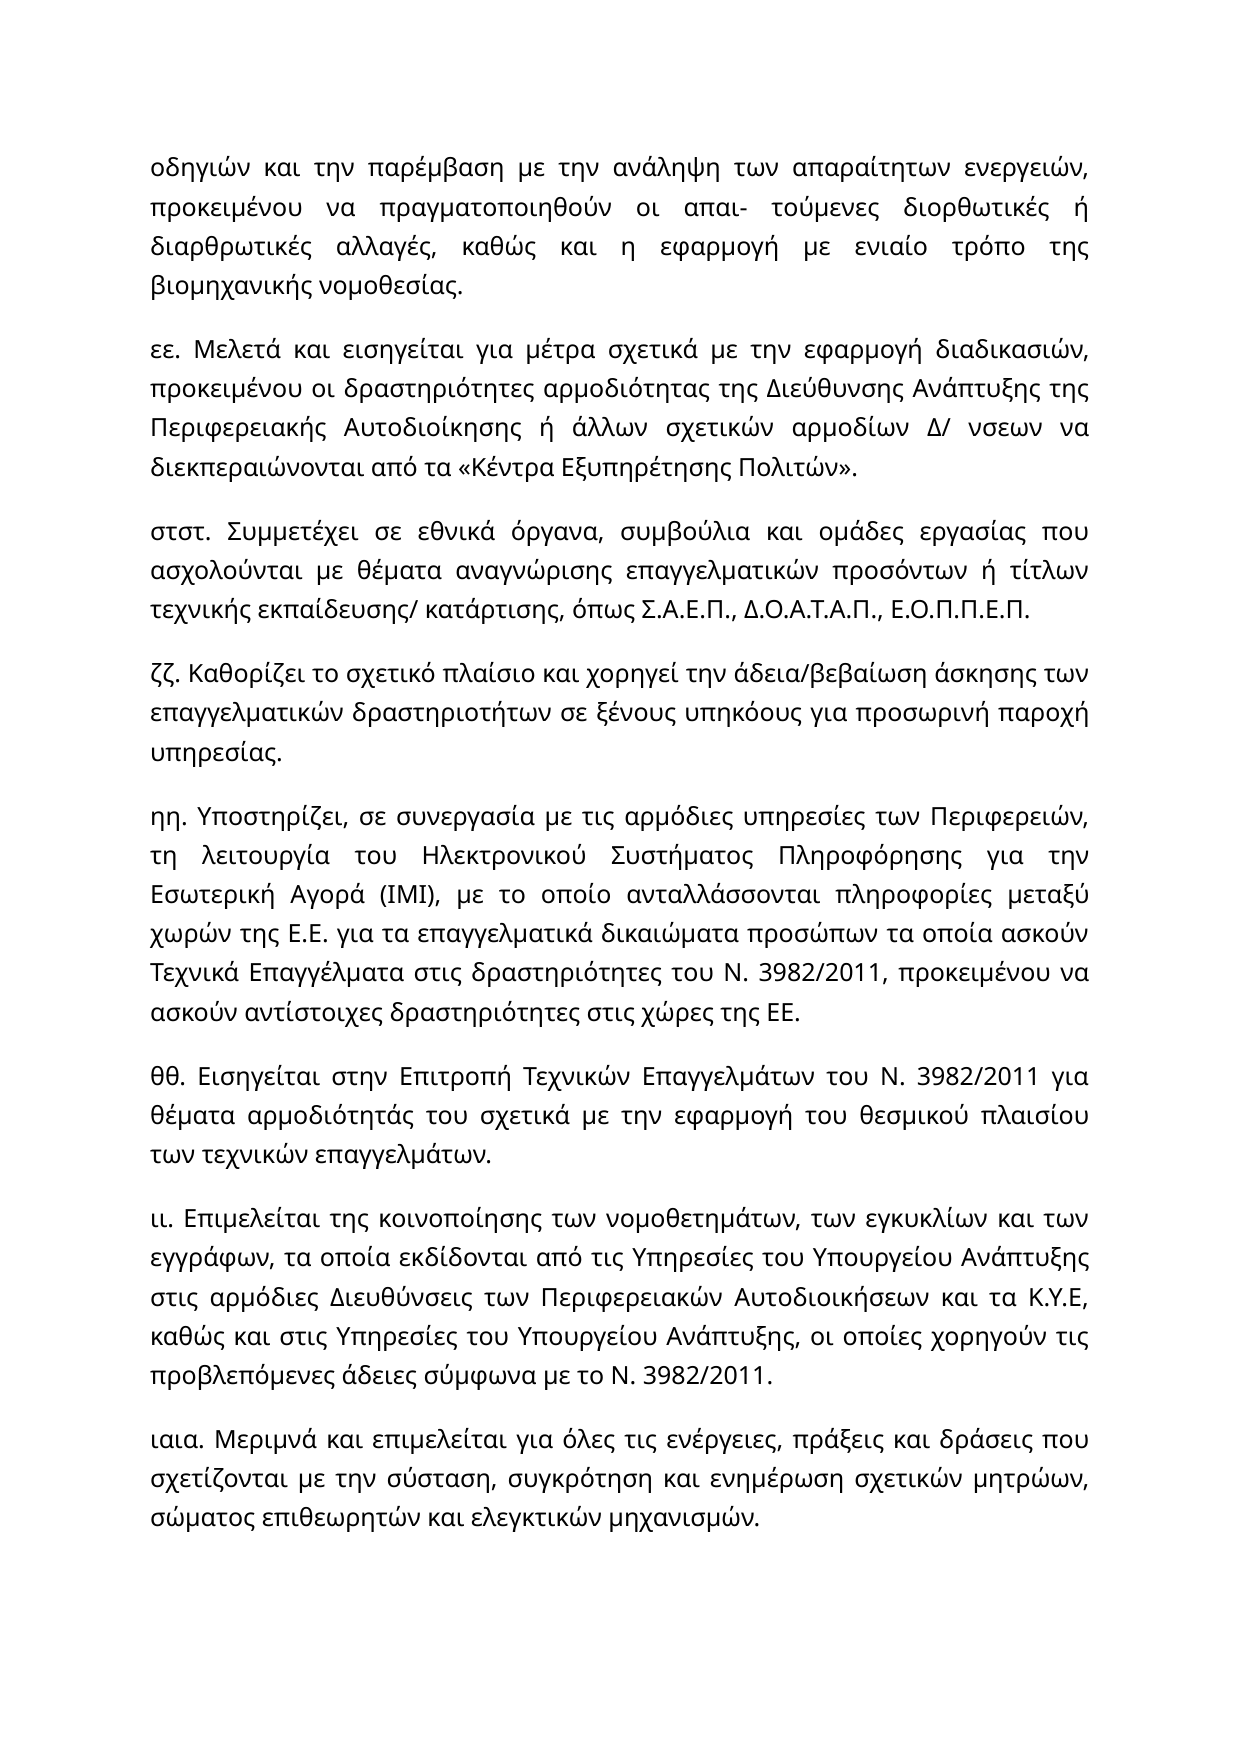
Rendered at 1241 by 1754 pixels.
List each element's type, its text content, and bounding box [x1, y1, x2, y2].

text οδηγιών και την παρέμβαση με την ανάληψη των απαραίτητων ενεργειών, προκειμένου να πραγματοποιηθούν οι απαι- τούμενες διορθωτικές ή διαρθρωτικές αλλαγές, καθώς και η εφαρμογή με ενιαίο τρόπο της βιομηχανικής νομοθεσίας. [150, 150, 1090, 302]
text ζζ. Καθορίζει το σχετικό πλαίσιο και χορηγεί την άδεια/βεβαίωση άσκησης των επαγγελματικών δραστηριοτήτων σε ξένους υπηκόους για προσωρινή παροχή υπηρεσίας. [150, 656, 1090, 768]
text θθ. Εισηγείται στην Επιτροπή Τεχνικών Επαγγελμάτων του Ν. 3982/2011 για θέματα αρμοδιότητάς του σχετικά με την εφαρμογή του θεσμικού πλαισίου των τεχνικών επαγγελμάτων. [150, 1058, 1090, 1171]
text εε. Μελετά και εισηγείται για μέτρα σχετικά με την εφαρμογή διαδικασιών, προκειμένου οι δραστηριότητες αρμοδιότητας της Διεύθυνσης Ανάπτυξης της Περιφερειακής Αυτοδιοίκησης ή άλλων σχετικών αρμοδίων Δ/ νσεων να διεκπεραιώνονται από τα «Κέντρα Εξυπηρέτησης Πολιτών». [150, 332, 1090, 483]
text ιαια. Μεριμνά και επιμελείται για όλες τις ενέργειες, πράξεις και δράσεις που σχετίζονται με την σύσταση, συγκρότηση και ενημέρωση σχετικών μητρώων, σώματος επιθεωρητών και ελεγκτικών μηχανισμών. [150, 1422, 1090, 1534]
text ιι. Επιμελείται της κοινοποίησης των νομοθετημάτων, των εγκυκλίων και των εγγράφων, τα οποία εκδίδονται από τις Υπηρεσίες του Υπουργείου Ανάπτυξης στις αρμόδιες Διευθύνσεις των Περιφερειακών Αυτοδιοικήσεων και τα Κ.Υ.Ε, καθώς και στις Υπηρεσίες του Υπουργείου Ανάπτυξης, οι οποίες χορηγούν τις προβλεπόμενες άδειες σύμφωνα με το Ν. 3982/2011. [150, 1201, 1090, 1392]
text στστ. Συμμετέχει σε εθνικά όργανα, συμβούλια και ομάδες εργασίας που ασχολούνται με θέματα αναγνώρισης επαγγελματικών προσόντων ή τίτλων τεχνικής εκπαίδευσης/ κατάρτισης, όπως Σ.Α.Ε.Π., Δ.Ο.Α.Τ.Α.Π., Ε.Ο.Π.Π.Ε.Π. [150, 513, 1090, 626]
text ηη. Υποστηρίζει, σε συνεργασία με τις αρμόδιες υπηρεσίες των Περιφερειών, τη λειτουργία του Ηλεκτρονικού Συστήματος Πληροφόρησης για την Εσωτερική Αγορά (ΙΜΙ), με το οποίο ανταλλάσσονται πληροφορίες μεταξύ χωρών της Ε.Ε. για τα επαγγελματικά δικαιώματα προσώπων τα οποία ασκούν Τεχνικά Επαγγέλματα στις δραστηριότητες του Ν. 3982/2011, προκειμένου να ασκούν αντίστοιχες δραστηριότητες στις χώρες της ΕΕ. [150, 798, 1090, 1028]
